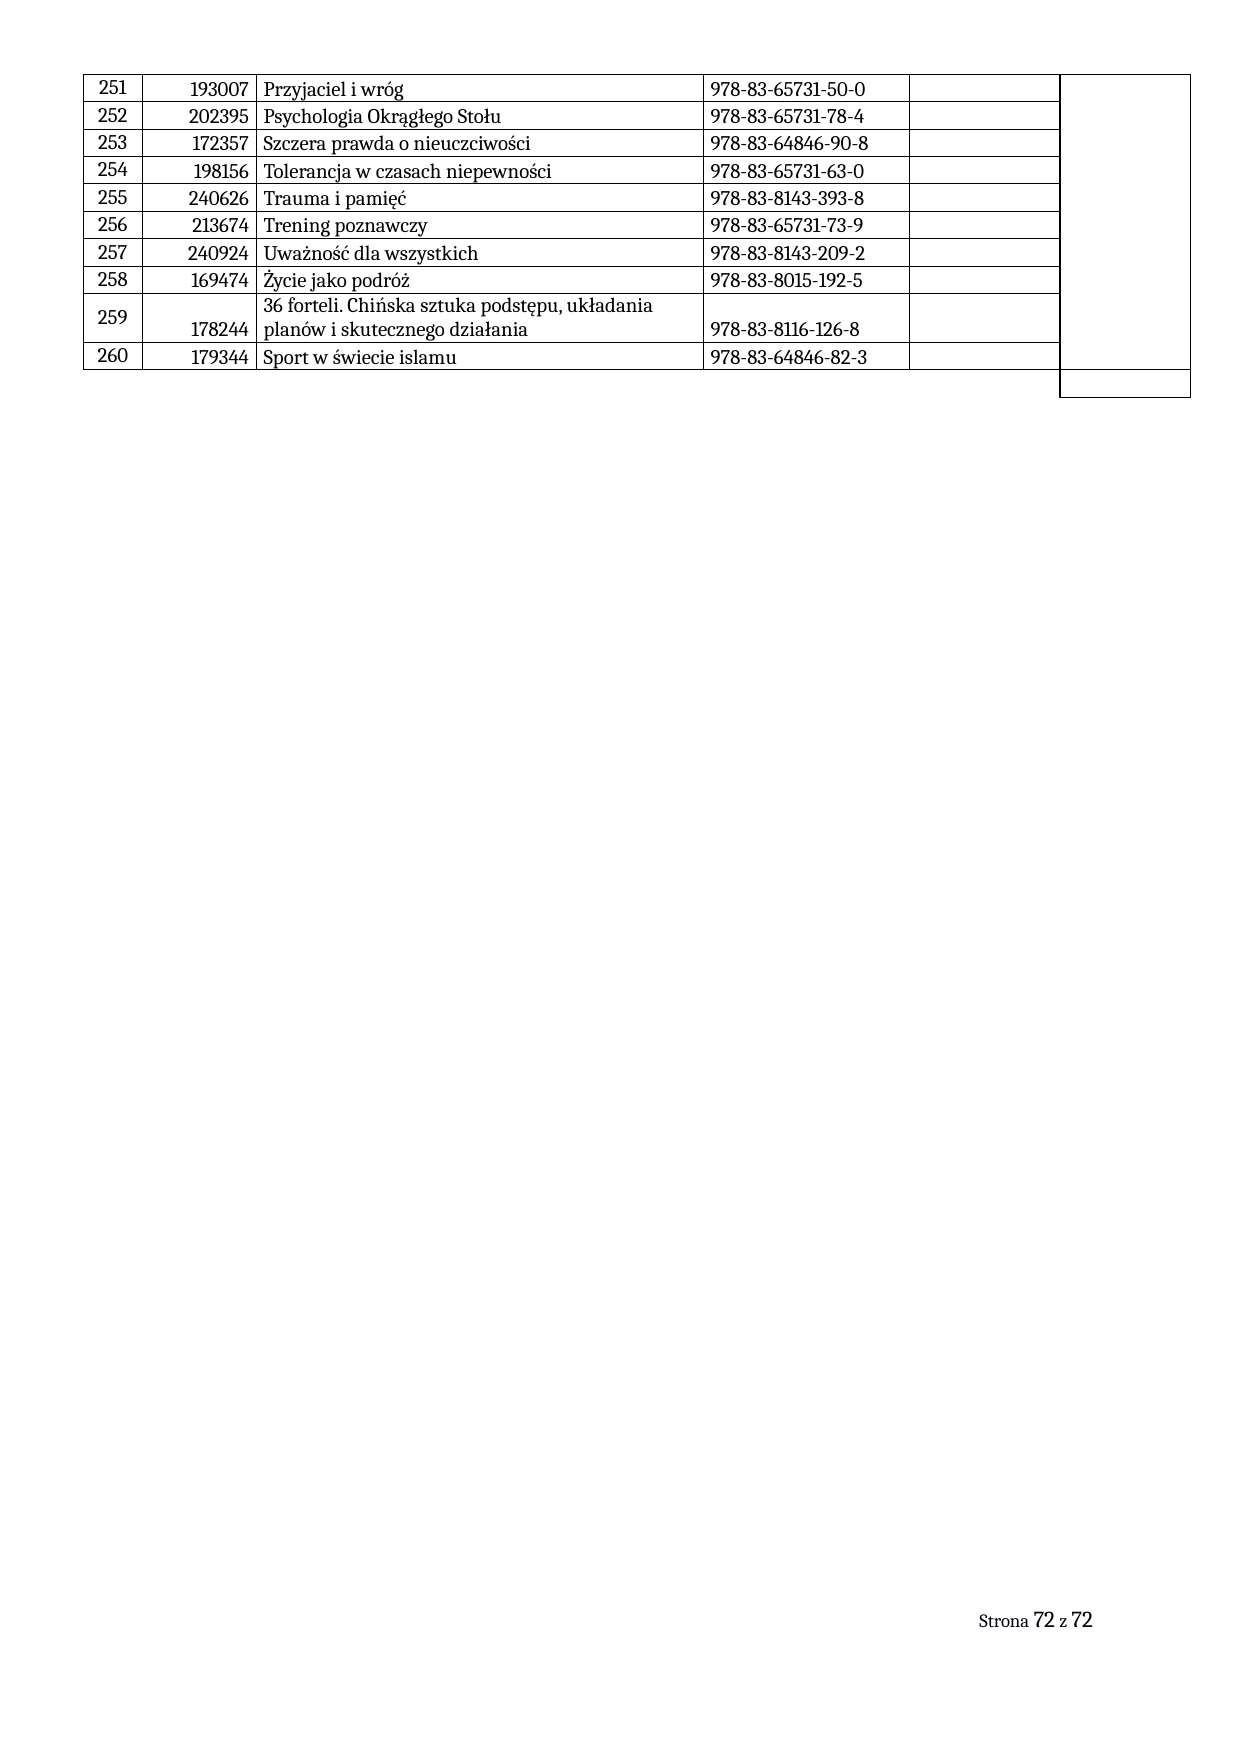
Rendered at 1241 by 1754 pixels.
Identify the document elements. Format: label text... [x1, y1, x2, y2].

table_cell 213674 [143, 212, 256, 238]
table_cell [910, 75, 1059, 101]
table_cell Sport w świecie islamu [257, 343, 703, 369]
table_cell Uważność dla wszystkich [257, 239, 703, 266]
table_cell 978-83-65731-50-0 [704, 75, 909, 101]
table_cell 978-83-8015-192-5 [704, 267, 909, 293]
table_cell 251 [84, 75, 142, 101]
table_cell 240626 [143, 184, 256, 211]
table_cell 978-83-65731-73-9 [704, 212, 909, 238]
table_cell 178244 [143, 294, 256, 342]
table_cell [910, 343, 1059, 369]
table_cell [703, 370, 910, 397]
table_cell 978-83-64846-90-8 [704, 130, 909, 156]
table_cell 254 [84, 157, 142, 183]
table_cell [910, 267, 1059, 293]
table_cell [256, 370, 703, 397]
table_cell 198156 [143, 157, 256, 183]
table_cell [1061, 370, 1190, 397]
table_cell Życie jako podróż [257, 267, 703, 293]
table_cell [910, 370, 1059, 397]
table_cell 252 [84, 102, 142, 128]
table_cell 202395 [143, 102, 256, 128]
table_cell 172357 [143, 130, 256, 156]
table_cell 253 [84, 130, 142, 156]
table_cell 978-83-64846-82-3 [704, 343, 909, 369]
table_cell 179344 [143, 343, 256, 369]
table_cell [142, 370, 256, 397]
table_cell 978-83-8143-393-8 [704, 184, 909, 211]
table_cell 240924 [143, 239, 256, 266]
table_cell [1061, 75, 1190, 369]
table_cell 260 [84, 343, 142, 369]
table_cell [910, 294, 1059, 342]
table_cell [910, 130, 1059, 156]
table_cell 978-83-8116-126-8 [704, 294, 909, 342]
table_cell 169474 [143, 267, 256, 293]
table_cell 978-83-8143-209-2 [704, 239, 909, 266]
table_cell [910, 102, 1059, 128]
table_cell Szczera prawda o nieuczciwości [257, 130, 703, 156]
table_cell 978-83-65731-63-0 [704, 157, 909, 183]
table_cell Przyjaciel i wróg [257, 75, 703, 101]
table_cell Trauma i pamięć [257, 184, 703, 211]
table_cell 258 [84, 267, 142, 293]
table_cell [910, 239, 1059, 266]
table_cell 255 [84, 184, 142, 211]
table_cell Tolerancja w czasach niepewności [257, 157, 703, 183]
table_cell [910, 212, 1059, 238]
table_cell 256 [84, 212, 142, 238]
table_cell Trening poznawczy [257, 212, 703, 238]
table_cell [910, 184, 1059, 211]
table_cell [83, 370, 142, 397]
table_cell 36 forteli. Chińska sztuka podstępu, układania planów i skutecznego działania [257, 294, 703, 342]
table_cell Psychologia Okrągłego Stołu [257, 102, 703, 128]
table_cell 257 [84, 239, 142, 266]
table_cell 978-83-65731-78-4 [704, 102, 909, 128]
table_cell 259 [84, 294, 142, 342]
table_cell 193007 [143, 75, 256, 101]
table_cell [910, 157, 1059, 183]
